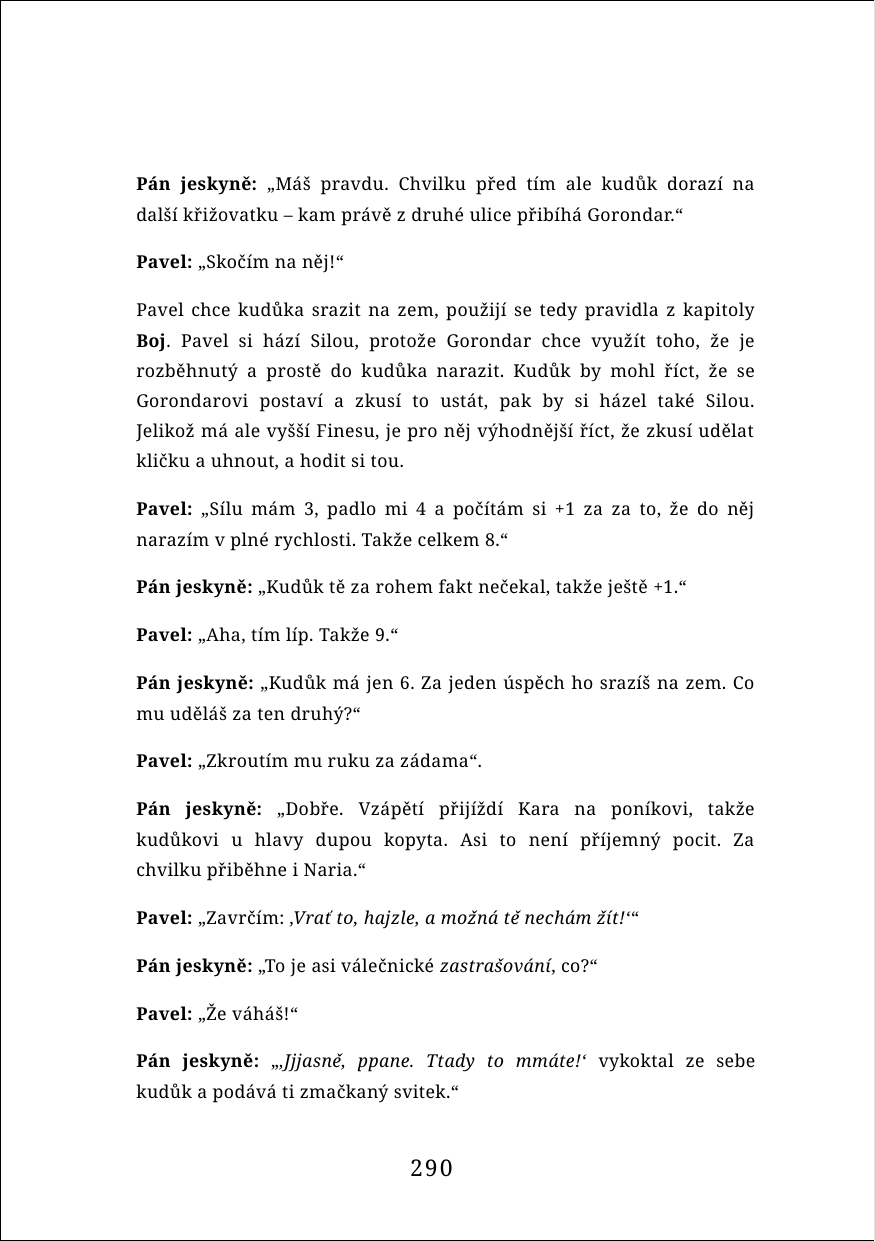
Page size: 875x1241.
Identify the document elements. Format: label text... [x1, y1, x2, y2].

text Pavel: „Aha, tím líp. Takže 9.“ [136, 623, 756, 647]
text Pavel: „Sílu mám 3, padlo mi 4 a počítám si +1 za za to, že do něj narazím v plné rychlosti. Takže celkem 8.“ [136, 497, 756, 551]
text Pavel: „Zkroutím mu ruku za zádama“. [136, 749, 756, 773]
text Pán jeskyně: „Kudůk má jen 6. Za jeden úspěch ho srazíš na zem. Co mu uděláš za ten druhý?“ [136, 671, 756, 725]
text Pavel: „Skočím na něj!“ [136, 250, 756, 274]
text Pavel: „Zavrčím: ‚Vrať to, hajzle, a možná tě nechám žít!‘“ [136, 905, 756, 929]
text Pavel chce kudůka srazit na zem, použijí se tedy pravidla z kapitoly Boj. Pavel si hází Silou, protože Gorondar chce využít toho, že je rozběhnutý a prostě do kudůka narazit. Kudůk by mohl říct, že se Gorondarovi postaví a zkusí to ustát, pak by si házel také Silou. Jelikož má ale vyšší Finesu, je pro něj výhodnější říct, že zkusí udělat kličku a uhnout, a hodit si tou. [136, 298, 756, 473]
text Pán jeskyně: „‚Jjjasně, ppane. Ttady to mmáte!‘ vykoktal ze sebe kudůk a podává ti zmačkaný svitek.“ [136, 1049, 756, 1103]
text Pavel: „Že váháš!“ [136, 1001, 756, 1025]
text Pán jeskyně: „Kudůk tě za rohem fakt nečekal, takže ještě +1.“ [136, 575, 756, 599]
text Pán jeskyně: „To je asi válečnické zastrašování, co?“ [136, 953, 756, 977]
text Pán jeskyně: „Máš pravdu. Chvilku před tím ale kudůk dorazí na další křižovatku – kam právě z druhé ulice přibíhá Gorondar.“ [136, 172, 756, 226]
text Pán jeskyně: „Dobře. Vzápětí přijíždí Kara na poníkovi, takže kudůkovi u hlavy dupou kopyta. Asi to není příjemný pocit. Za chvilku přiběhne i Naria.“ [136, 797, 756, 881]
